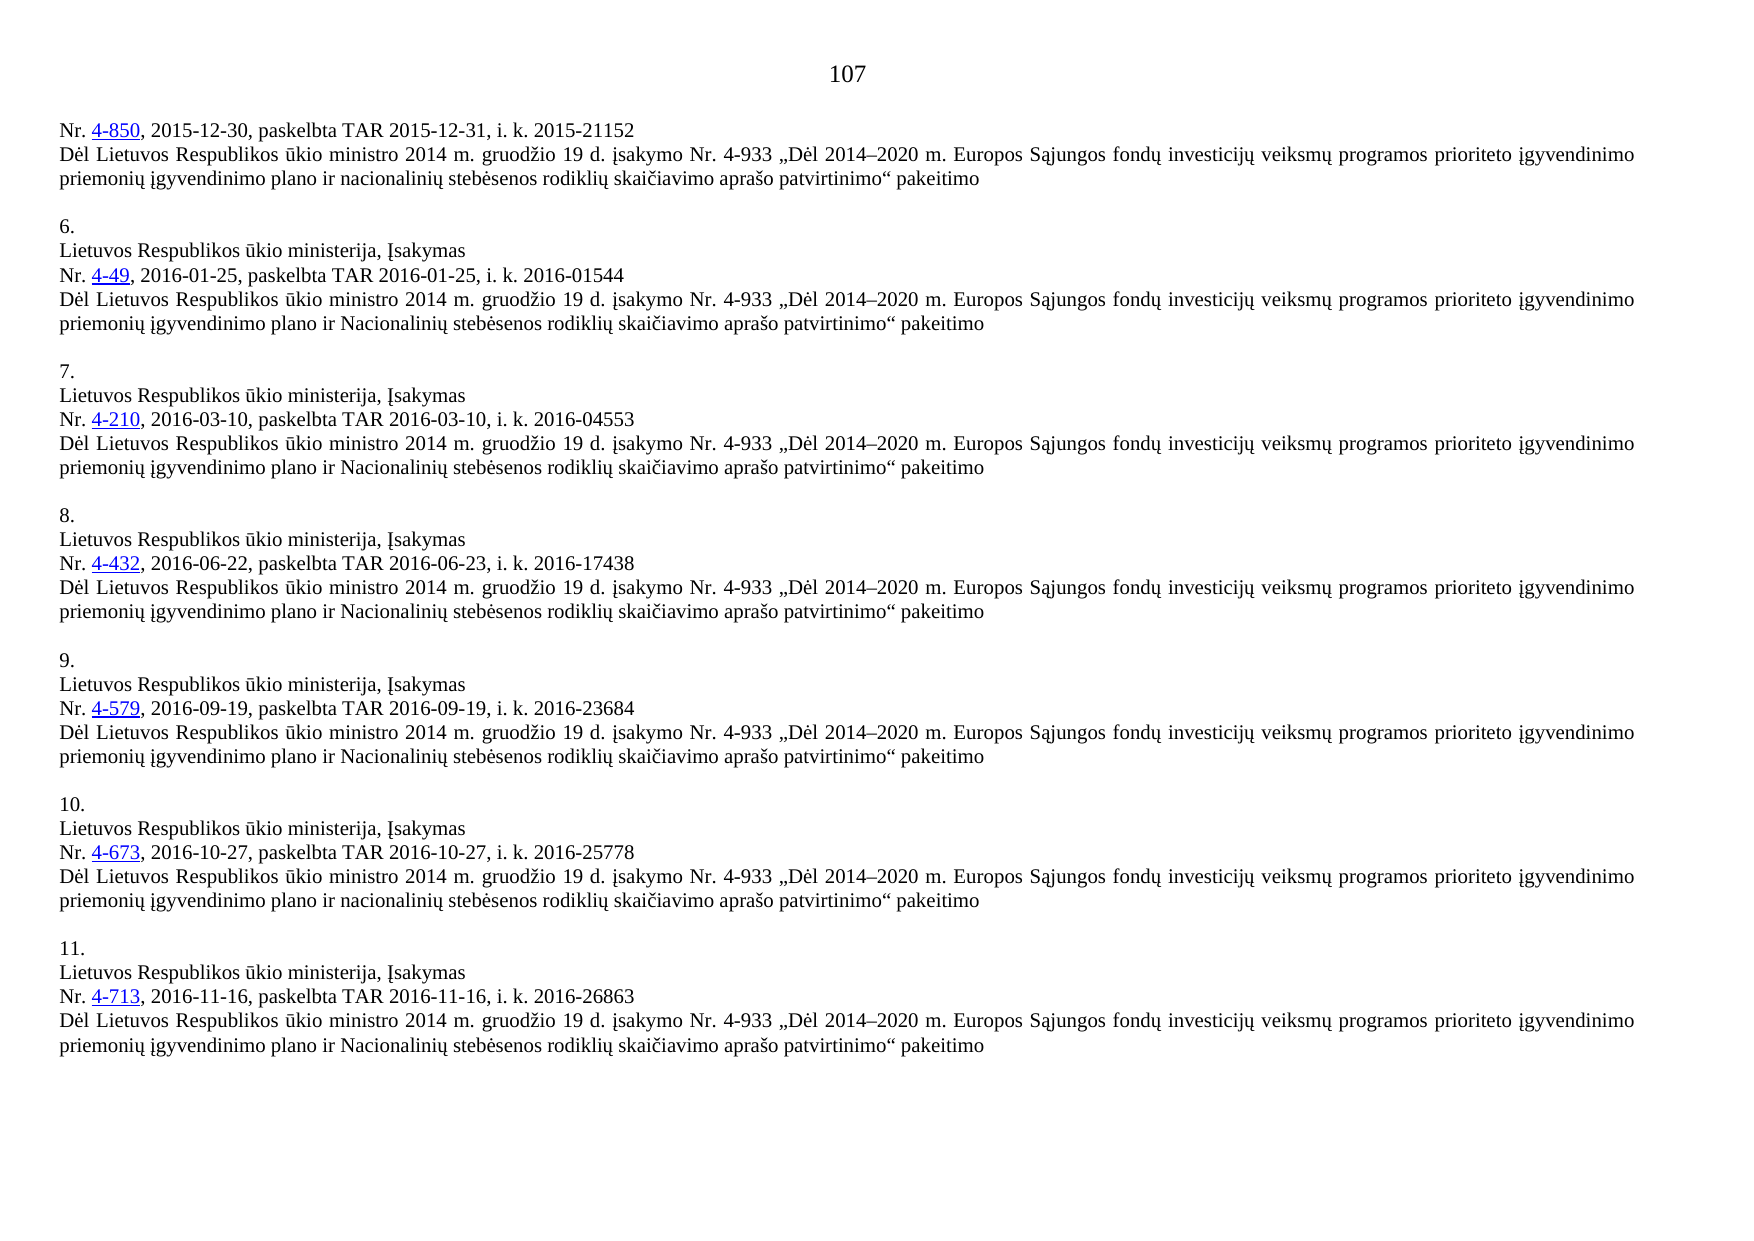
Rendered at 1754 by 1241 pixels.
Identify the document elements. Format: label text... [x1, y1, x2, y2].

text 7. [59, 359, 1636, 383]
text Lietuvos Respublikos ūkio ministerija, Įsakymas [59, 383, 1636, 407]
text Nr. 4-49, 2016-01-25, paskelbta TAR 2016-01-25, i. k. 2016-01544 [59, 262, 1636, 287]
text Lietuvos Respublikos ūkio ministerija, Įsakymas [59, 672, 1636, 696]
text Nr. 4-579, 2016-09-19, paskelbta TAR 2016-09-19, i. k. 2016-23684 [59, 696, 1636, 720]
text Dėl Lietuvos Respublikos ūkio ministro 2014 m. gruodžio 19 d. įsakymo Nr. 4-933 „Dėl 2014–2020 m. Europos Sąjungos fondų investicijų veiksmų programos prioriteto įgyvendinimo priemonių įgyvendinimo plano ir nacionalinių stebėsenos rodiklių skaičiavimo aprašo patvirtinimo“ pakeitimo [59, 864, 1636, 912]
text 10. [59, 792, 1636, 816]
text Lietuvos Respublikos ūkio ministerija, Įsakymas [59, 816, 1636, 840]
text Dėl Lietuvos Respublikos ūkio ministro 2014 m. gruodžio 19 d. įsakymo Nr. 4-933 „Dėl 2014–2020 m. Europos Sąjungos fondų investicijų veiksmų programos prioriteto įgyvendinimo priemonių įgyvendinimo plano ir Nacionalinių stebėsenos rodiklių skaičiavimo aprašo patvirtinimo“ pakeitimo [59, 431, 1636, 479]
text 8. [59, 503, 1636, 527]
text Dėl Lietuvos Respublikos ūkio ministro 2014 m. gruodžio 19 d. įsakymo Nr. 4-933 „Dėl 2014–2020 m. Europos Sąjungos fondų investicijų veiksmų programos prioriteto įgyvendinimo priemonių įgyvendinimo plano ir Nacionalinių stebėsenos rodiklių skaičiavimo aprašo patvirtinimo“ pakeitimo [59, 720, 1636, 768]
text Lietuvos Respublikos ūkio ministerija, Įsakymas [59, 527, 1636, 551]
text Dėl Lietuvos Respublikos ūkio ministro 2014 m. gruodžio 19 d. įsakymo Nr. 4-933 „Dėl 2014–2020 m. Europos Sąjungos fondų investicijų veiksmų programos prioriteto įgyvendinimo priemonių įgyvendinimo plano ir Nacionalinių stebėsenos rodiklių skaičiavimo aprašo patvirtinimo“ pakeitimo [59, 287, 1636, 335]
text 9. [59, 647, 1636, 672]
text 6. [59, 214, 1636, 238]
text Nr. 4-713, 2016-11-16, paskelbta TAR 2016-11-16, i. k. 2016-26863 [59, 984, 1636, 1008]
text Lietuvos Respublikos ūkio ministerija, Įsakymas [59, 238, 1636, 262]
text Lietuvos Respublikos ūkio ministerija, Įsakymas [59, 960, 1636, 984]
text Nr. 4-432, 2016-06-22, paskelbta TAR 2016-06-23, i. k. 2016-17438 [59, 551, 1636, 575]
text Dėl Lietuvos Respublikos ūkio ministro 2014 m. gruodžio 19 d. įsakymo Nr. 4-933 „Dėl 2014–2020 m. Europos Sąjungos fondų investicijų veiksmų programos prioriteto įgyvendinimo priemonių įgyvendinimo plano ir Nacionalinių stebėsenos rodiklių skaičiavimo aprašo patvirtinimo“ pakeitimo [59, 575, 1636, 623]
text Nr. 4-850, 2015-12-30, paskelbta TAR 2015-12-31, i. k. 2015-21152 [59, 118, 1636, 142]
text Nr. 4-673, 2016-10-27, paskelbta TAR 2016-10-27, i. k. 2016-25778 [59, 840, 1636, 864]
text Nr. 4-210, 2016-03-10, paskelbta TAR 2016-03-10, i. k. 2016-04553 [59, 407, 1636, 431]
text Dėl Lietuvos Respublikos ūkio ministro 2014 m. gruodžio 19 d. įsakymo Nr. 4-933 „Dėl 2014–2020 m. Europos Sąjungos fondų investicijų veiksmų programos prioriteto įgyvendinimo priemonių įgyvendinimo plano ir nacionalinių stebėsenos rodiklių skaičiavimo aprašo patvirtinimo“ pakeitimo [59, 142, 1636, 190]
text Dėl Lietuvos Respublikos ūkio ministro 2014 m. gruodžio 19 d. įsakymo Nr. 4-933 „Dėl 2014–2020 m. Europos Sąjungos fondų investicijų veiksmų programos prioriteto įgyvendinimo priemonių įgyvendinimo plano ir Nacionalinių stebėsenos rodiklių skaičiavimo aprašo patvirtinimo“ pakeitimo [59, 1008, 1636, 1057]
text 11. [59, 936, 1636, 960]
